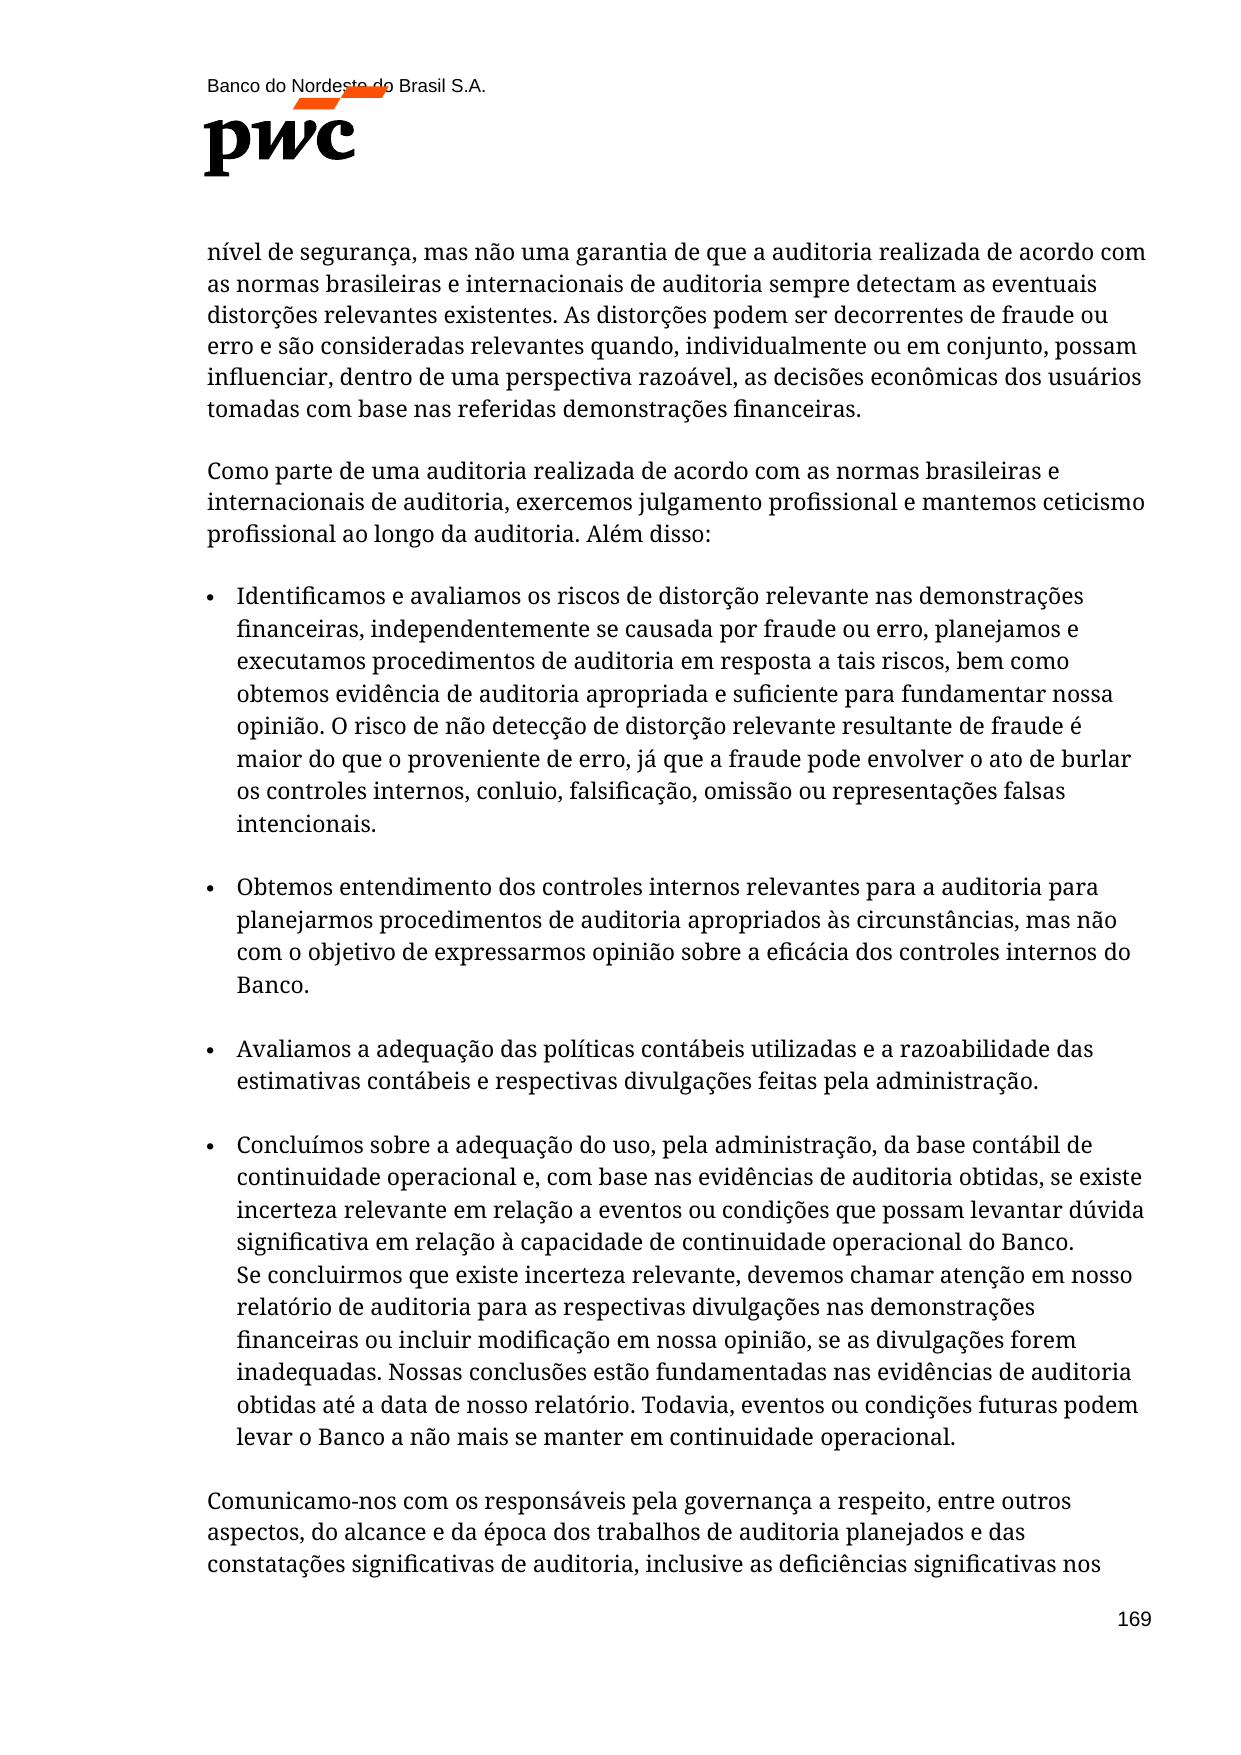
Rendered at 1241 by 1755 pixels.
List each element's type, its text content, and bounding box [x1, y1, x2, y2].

list Avaliamos a adequação das políticas contábeis utilizadas e a razoabilidade das estimativas contábeis e respectivas divulgações feitas pela administração. [207, 1032, 1152, 1096]
text nível de segurança, mas não uma garantia de que a auditoria realizada de acordo com as normas brasileiras e internacionais de auditoria sempre detectam as eventuais distorções relevantes existentes. As distorções podem ser decorrentes de fraude ou erro e são consideradas relevantes quando, individualmente ou em conjunto, possam influenciar, dentro de uma perspectiva razoável, as decisões econômicas dos usuários tomadas com base nas referidas demonstrações financeiras. [207, 236, 1152, 424]
text Comunicamo-nos com os responsáveis pela governança a respeito, entre outros aspectos, do alcance e da época dos trabalhos de auditoria planejados e das constatações significativas de auditoria, inclusive as deficiências significativas nos [207, 1485, 1152, 1579]
text Como parte de uma auditoria realizada de acordo com as normas brasileiras e internacionais de auditoria, exercemos julgamento profissional e mantemos ceticismo profissional ao longo da auditoria. Além disso: [207, 455, 1152, 549]
list Concluímos sobre a adequação do uso, pela administração, da base contábil de continuidade operacional e, com base nas evidências de auditoria obtidas, se existe incerteza relevante em relação a eventos ou condições que possam levantar dúvida significativa em relação à capacidade de continuidade operacional do Banco. Se concluirmos que existe incerteza relevante, devemos chamar atenção em nosso relatório de auditoria para as respectivas divulgações nas demonstrações financeiras ou incluir modificação em nossa opinião, se as divulgações forem inadequadas. Nossas conclusões estão fundamentadas nas evidências de auditoria obtidas até a data de nosso relatório. Todavia, eventos ou condições futuras podem levar o Banco a não mais se manter em continuidade operacional. [207, 1129, 1152, 1452]
list Identificamos e avaliamos os riscos de distorção relevante nas demonstrações financeiras, independentemente se causada por fraude ou erro, planejamos e executamos procedimentos de auditoria em resposta a tais riscos, bem como obtemos evidência de auditoria apropriada e suficiente para fundamentar nossa opinião. O risco de não detecção de distorção relevante resultante de fraude é maior do que o proveniente de erro, já que a fraude pode envolver o ato de burlar os controles internos, conluio, falsificação, omissão ou representações falsas intencionais. [207, 580, 1152, 839]
list Obtemos entendimento dos controles internos relevantes para a auditoria para planejarmos procedimentos de auditoria apropriados às circunstâncias, mas não com o objetivo de expressarmos opinião sobre a eficácia dos controles internos do Banco. [207, 871, 1152, 1000]
